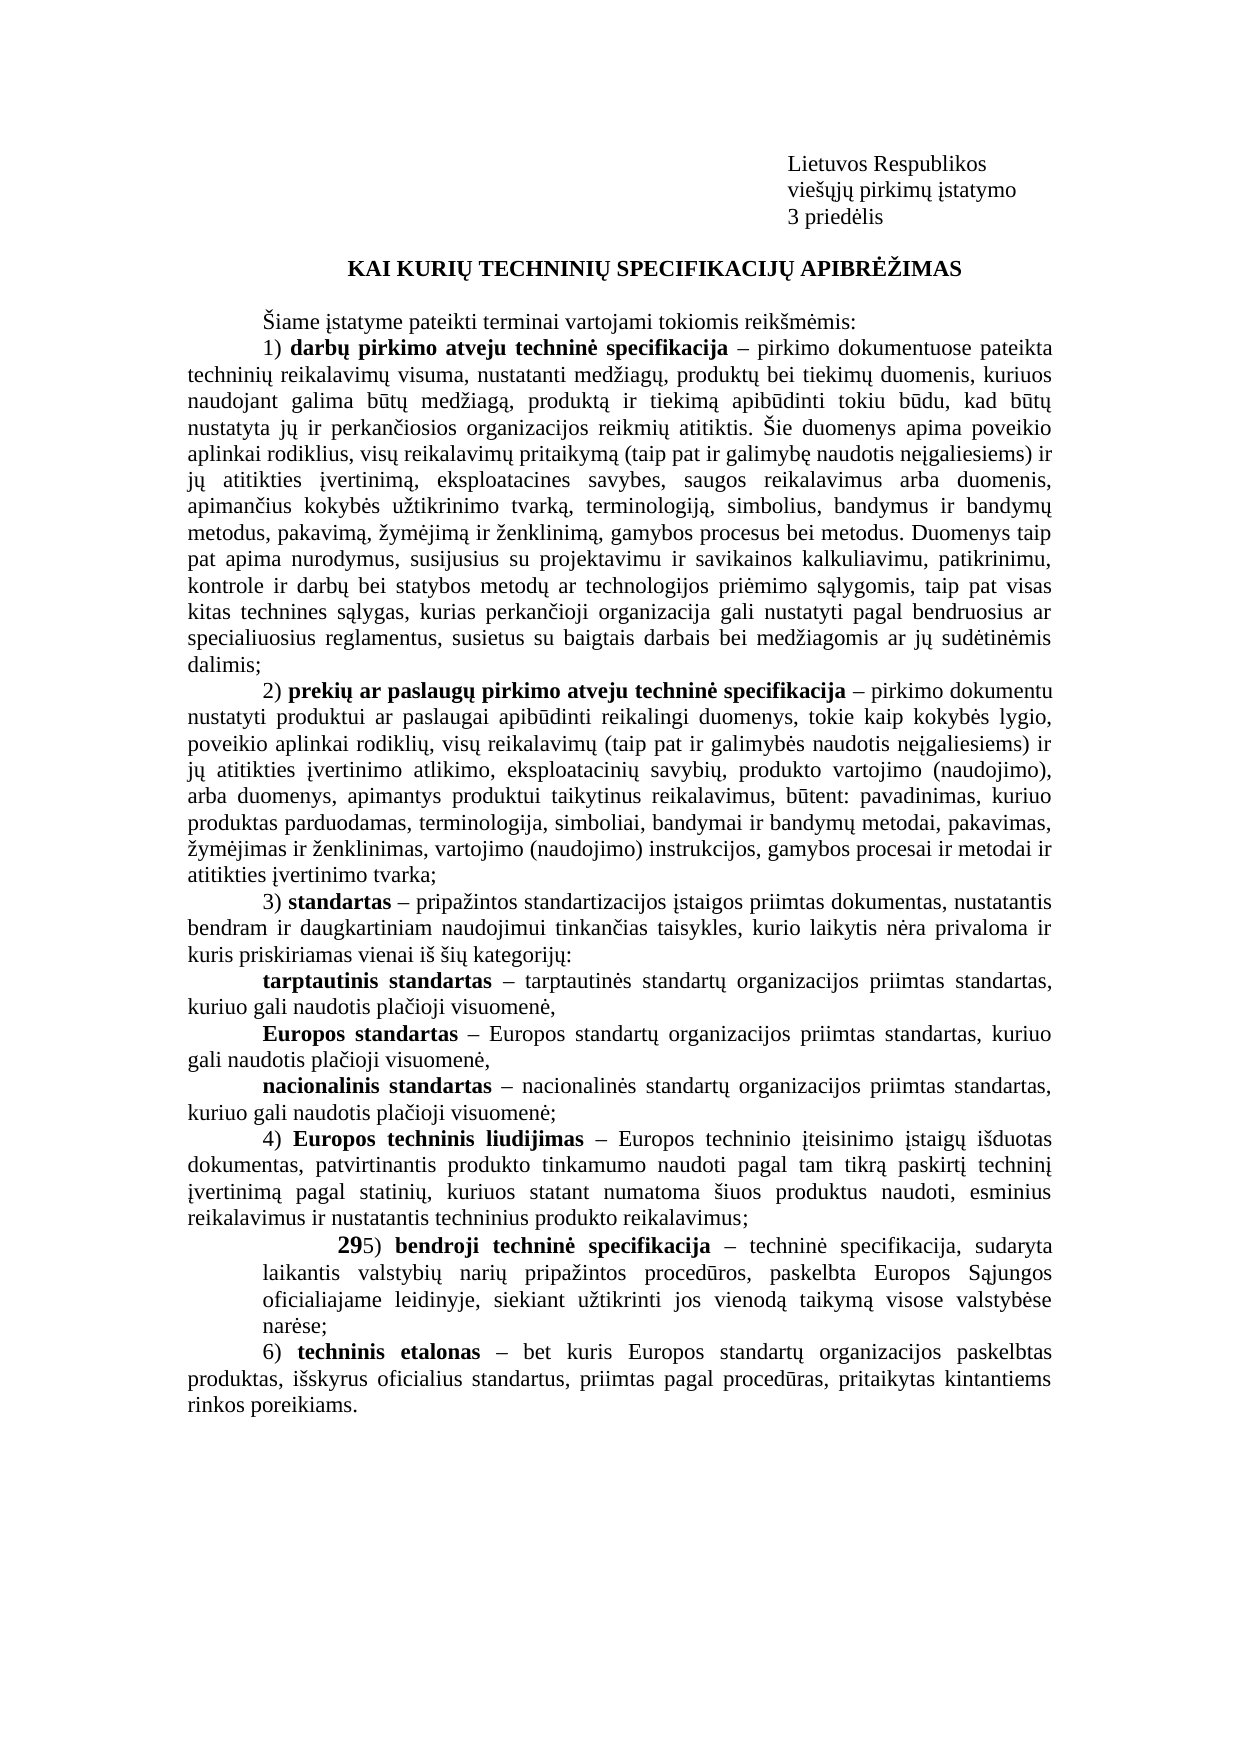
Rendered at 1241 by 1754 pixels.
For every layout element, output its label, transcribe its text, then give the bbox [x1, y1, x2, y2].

text 2) prekių ar paslaugų pirkimo atveju techninė specifikacija – pirkimo dokumentu nustatyti produktui ar paslaugai apibūdinti reikalingi duomenys, tokie kaip kokybės lygio, poveikio aplinkai rodiklių, visų reikalavimų (taip pat ir galimybės naudotis neįgaliesiems) ir jų atitikties įvertinimo atlikimo, eksploatacinių savybių, produkto vartojimo (naudojimo), arba duomenys, apimantys produktui taikytinus reikalavimus, būtent: pavadinimas, kuriuo produktas parduodamas, terminologija, simboliai, bandymai ir bandymų metodai, pakavimas, žymėjimas ir ženklinimas, vartojimo (naudojimo) instrukcijos, gamybos procesai ir metodai ir atitikties įvertinimo tvarka; [187, 677, 1053, 888]
text viešųjų pirkimų įstatymo [187, 176, 1053, 203]
subtitle KAI KURIŲ TECHNINIŲ SPECIFIKACIJŲ APIBRĖŽIMAS [187, 255, 1053, 282]
text nacionalinis standartas – nacionalinės standartų organizacijos priimtas standartas, kuriuo gali naudotis plačioji visuomenė; [187, 1072, 1053, 1125]
text tarptautinis standartas – tarptautinės standartų organizacijos priimtas standartas, kuriuo gali naudotis plačioji visuomenė, [187, 967, 1053, 1020]
subtitle 5) bendroji techninė specifikacija – techninė specifikacija, sudaryta laikantis valstybių narių pripažintos procedūros, paskelbta Europos Sąjungos oficialiajame leidinyje, siekiant užtikrinti jos vienodą taikymą visose valstybėse narėse; [187, 1231, 1053, 1338]
text Lietuvos Respublikos [187, 150, 1053, 176]
text 6) techninis etalonas – bet kuris Europos standartų organizacijos paskelbtas produktas, išskyrus oficialius standartus, priimtas pagal procedūras, pritaikytas kintantiems rinkos poreikiams. [187, 1338, 1053, 1417]
text 3 priedėlis [487, 203, 1053, 229]
text 1) darbų pirkimo atveju techninė specifikacija – pirkimo dokumentuose pateikta techninių reikalavimų visuma, nustatanti medžiagų, produktų bei tiekimų duomenis, kuriuos naudojant galima būtų medžiagą, produktą ir tiekimą apibūdinti tokiu būdu, kad būtų nustatyta jų ir perkančiosios organizacijos reikmių atitiktis. Šie duomenys apima poveikio aplinkai rodiklius, visų reikalavimų pritaikymą (taip pat ir galimybę naudotis neįgaliesiems) ir jų atitikties įvertinimą, eksploatacines savybes, saugos reikalavimus arba duomenis, apimančius kokybės užtikrinimo tvarką, terminologiją, simbolius, bandymus ir bandymų metodus, pakavimą, žymėjimą ir ženklinimą, gamybos procesus bei metodus. Duomenys taip pat apima nurodymus, susijusius su projektavimu ir savikainos kalkuliavimu, patikrinimu, kontrole ir darbų bei statybos metodų ar technologijos priėmimo sąlygomis, taip pat visas kitas technines sąlygas, kurias perkančioji organizacija gali nustatyti pagal bendruosius ar specialiuosius reglamentus, susietus su baigtais darbais bei medžiagomis ar jų sudėtinėmis dalimis; [187, 334, 1053, 677]
text Šiame įstatyme pateikti terminai vartojami tokiomis reikšmėmis: [187, 308, 1053, 334]
text 3) standartas – pripažintos standartizacijos įstaigos priimtas dokumentas, nustatantis bendram ir daugkartiniam naudojimui tinkančias taisykles, kurio laikytis nėra privaloma ir kuris priskiriamas vienai iš šių kategorijų: [187, 888, 1053, 967]
text 4) Europos techninis liudijimas – Europos techninio įteisinimo įstaigų išduotas dokumentas, patvirtinantis produkto tinkamumo naudoti pagal tam tikrą paskirtį techninį įvertinimą pagal statinių, kuriuos statant numatoma šiuos produktus naudoti, esminius reikalavimus ir nustatantis techninius produkto reikalavimus; [187, 1125, 1053, 1231]
text Europos standartas – Europos standartų organizacijos priimtas standartas, kuriuo gali naudotis plačioji visuomenė, [187, 1020, 1053, 1072]
